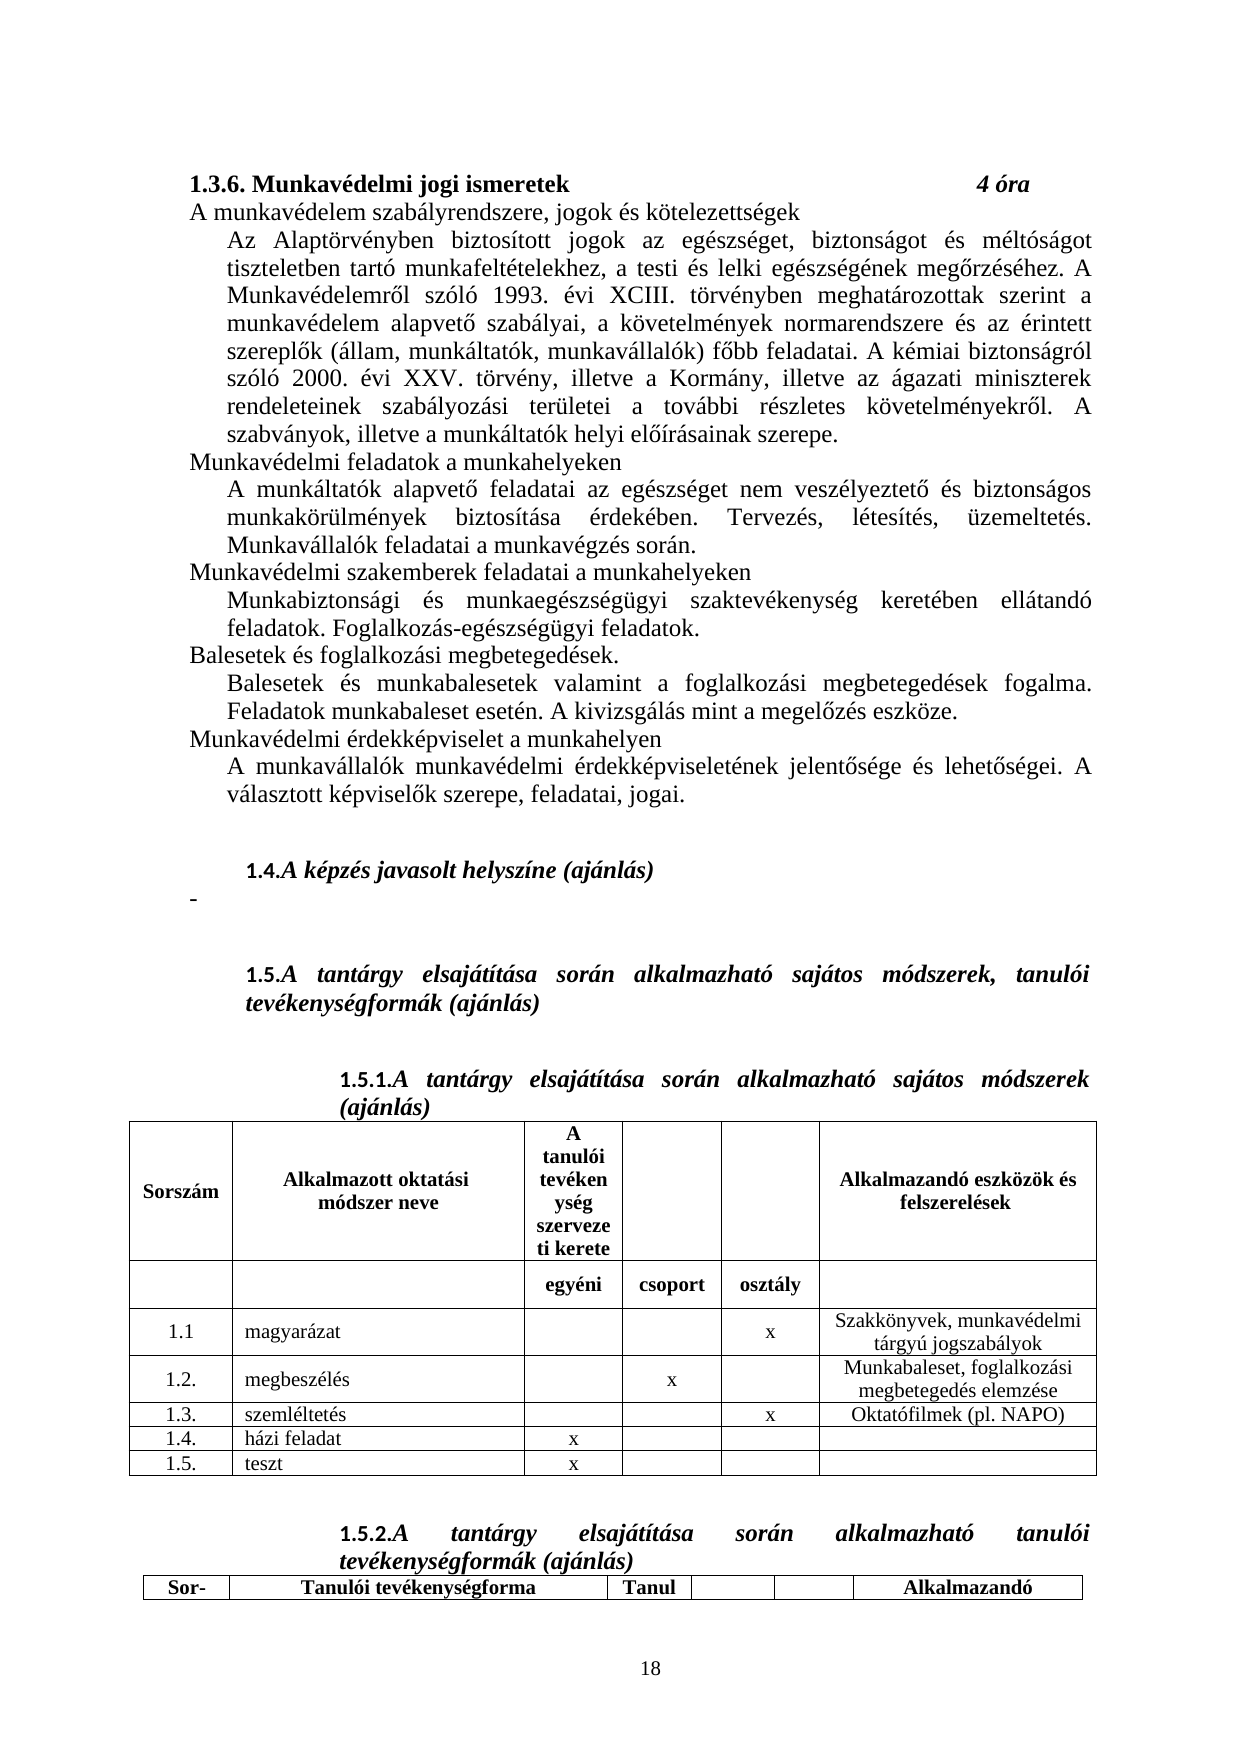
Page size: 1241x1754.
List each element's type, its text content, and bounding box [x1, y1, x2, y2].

table_cell [623, 1451, 721, 1474]
list A tantárgy elsajátítása során alkalmazható tanulói tevékenységformák (ajánlás) [133, 1519, 1093, 1575]
table_cell x [623, 1356, 721, 1402]
table_header Alkalmazott oktatási módszer neve [233, 1122, 524, 1260]
table_header [623, 1122, 721, 1260]
table_cell 1.2. [130, 1356, 232, 1402]
table_cell [623, 1427, 721, 1450]
table_cell megbeszélés [233, 1356, 524, 1402]
table_cell [820, 1451, 1096, 1474]
table_cell [722, 1451, 819, 1474]
table_cell [623, 1403, 721, 1426]
table_header Alkalmazandó [854, 1576, 1082, 1599]
list A képzés javasolt helyszíne (ajánlás) [133, 856, 1093, 884]
table_cell [525, 1309, 622, 1355]
text 1.3.6. Munkavédelmi jogi ismeretek 4 óra [189, 171, 1093, 198]
table_cell Oktatófilmek (pl. NAPO) [820, 1403, 1096, 1426]
table_cell 1.1 [130, 1309, 232, 1355]
table_cell egyéni [525, 1261, 622, 1307]
table_cell 1.5. [130, 1451, 232, 1474]
text Balesetek és munkabalesetek valamint a foglalkozási megbetegedések fogalma. Feladatok munkabaleset esetén. A kivizsgálás mint a megelőzés eszköze. [189, 669, 1093, 725]
list A tantárgy elsajátítása során alkalmazható sajátos módszerek, tanulói tevékenységformák (ajánlás) [133, 961, 1093, 1016]
table_cell [623, 1309, 721, 1355]
table_header [692, 1576, 774, 1599]
table_cell x [525, 1451, 622, 1474]
list A tantárgy elsajátítása során alkalmazható sajátos módszerek (ajánlás) [133, 1065, 1093, 1121]
table_cell [130, 1261, 232, 1307]
text Az Alaptörvényben biztosított jogok az egészséget, biztonságot és méltóságot tiszteletben tartó munkafeltételekhez, a testi és lelki egészségének megőrzéséhez. A Munkavédelemről szóló 1993. évi XCIII. törvényben meghatározottak szerint a munkavédelem alapvető szabályai, a követelmények normarendszere és az érintett szereplők (állam, munkáltatók, munkavállalók) főbb feladatai. A kémiai biztonságról szóló 2000. évi XXV. törvény, illetve a Kormány, illetve az ágazati miniszterek rendeleteinek szabályozási területei a további részletes követelményekről. A szabványok, illetve a munkáltatók helyi előírásainak szerepe. [189, 226, 1093, 448]
text Munkavédelmi szakemberek feladatai a munkahelyeken [189, 558, 1093, 586]
table_header Tanulói tevékenységforma [230, 1576, 607, 1599]
table_cell [722, 1356, 819, 1402]
table_cell x [722, 1403, 819, 1426]
table_header Sor- [144, 1576, 229, 1599]
text - [189, 884, 1093, 912]
table_cell [722, 1427, 819, 1450]
table_cell x [525, 1427, 622, 1450]
table_cell házi feladat [233, 1427, 524, 1450]
table_cell 1.4. [130, 1427, 232, 1450]
text Munkavédelmi érdekképviselet a munkahelyen [189, 725, 1093, 752]
table_cell [525, 1403, 622, 1426]
table_cell [525, 1356, 622, 1402]
table_cell Szakkönyvek, munkavédelmi tárgyú jogszabályok [820, 1309, 1096, 1355]
text Balesetek és foglalkozási megbetegedések. [189, 642, 1093, 669]
table_header Alkalmazandó eszközök és felszerelések [820, 1122, 1096, 1260]
table_cell [820, 1427, 1096, 1450]
table_cell teszt [233, 1451, 524, 1474]
table_cell x [722, 1309, 819, 1355]
table_cell 1.3. [130, 1403, 232, 1426]
text Munkavédelmi feladatok a munkahelyeken [189, 448, 1093, 475]
text A munkavállalók munkavédelmi érdekképviseletének jelentősége és lehetőségei. A választott képviselők szerepe, feladatai, jogai. [189, 752, 1093, 808]
table_header Sorszám [130, 1122, 232, 1260]
table_cell Munkabaleset, foglalkozási megbetegedés elemzése [820, 1356, 1096, 1402]
table_cell [820, 1261, 1096, 1307]
table_cell osztály [722, 1261, 819, 1307]
text A munkáltatók alapvető feladatai az egészséget nem veszélyeztető és biztonságos munkakörülmények biztosítása érdekében. Tervezés, létesítés, üzemeltetés. Munkavállalók feladatai a munkavégzés során. [189, 475, 1093, 558]
table_cell csoport [623, 1261, 721, 1307]
text A munkavédelem szabályrendszere, jogok és kötelezettségek [189, 198, 1093, 226]
table_header [775, 1576, 853, 1599]
table_header A tanulói tevékenység szervezeti kerete [525, 1122, 622, 1260]
table_cell magyarázat [233, 1309, 524, 1355]
table_cell szemléltetés [233, 1403, 524, 1426]
table_header [722, 1122, 819, 1260]
table_cell [233, 1261, 524, 1307]
table_header Tanul [608, 1576, 691, 1599]
text Munkabiztonsági és munkaegészségügyi szaktevékenység keretében ellátandó feladatok. Foglalkozás-egészségügyi feladatok. [189, 586, 1093, 642]
